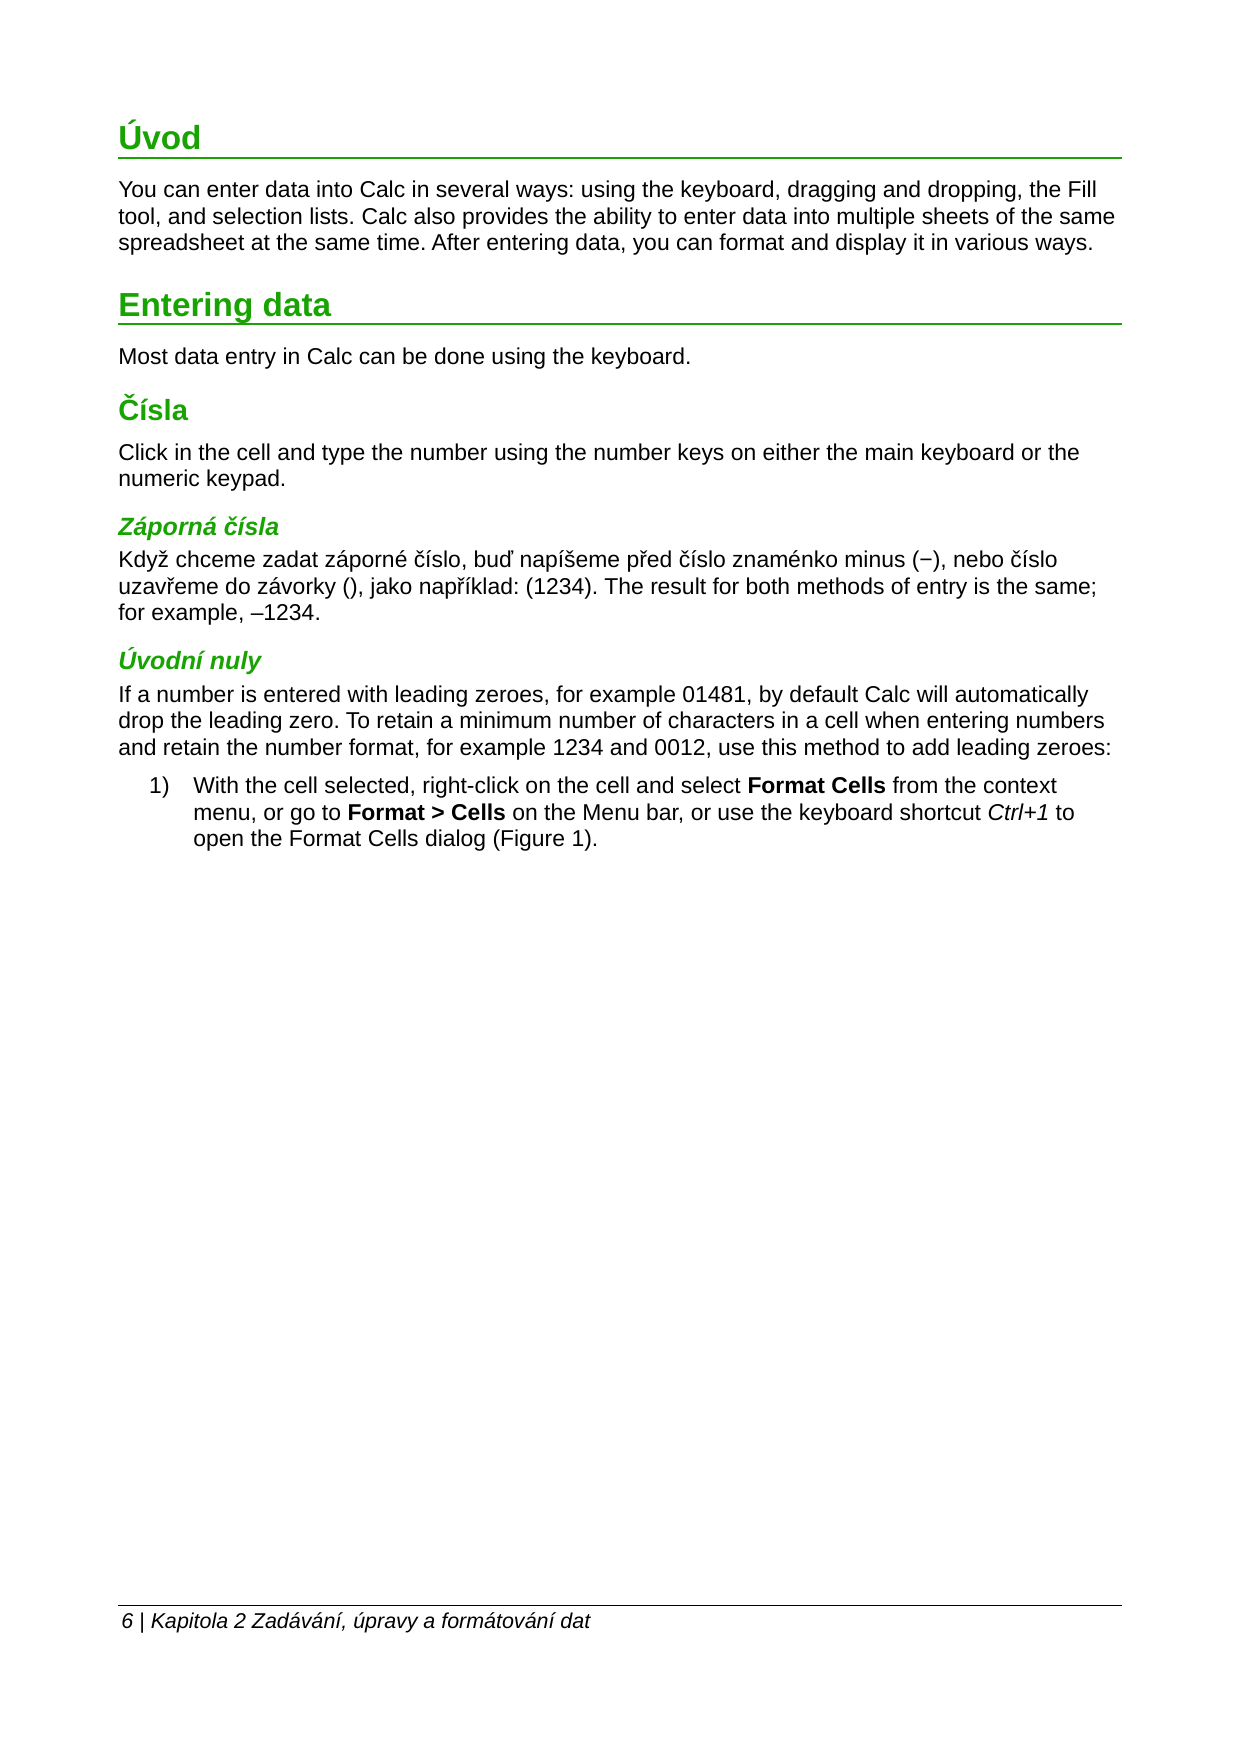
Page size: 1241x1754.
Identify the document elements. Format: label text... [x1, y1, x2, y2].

subtitle Záporná čísla [118, 512, 1122, 541]
text Most data entry in Calc can be done using the keyboard. [118, 343, 1122, 369]
subtitle Čísla [118, 393, 1122, 427]
subtitle Úvodní nuly [118, 646, 1122, 675]
subtitle Entering data [118, 285, 1122, 323]
text Click in the cell and type the number using the number keys on either the main keyboard or the numeric keypad. [118, 438, 1122, 491]
subtitle Úvod [118, 118, 1122, 157]
list With the cell selected, right-click on the cell and select Format Cells from the context menu, or go to Format > Cells on the Menu bar, or use the keyboard shortcut Ctrl+1 to open the Format Cells dialog (Figure 1). [169, 772, 1122, 851]
text Když chceme zadat záporné číslo, buď napíšeme před číslo znaménko minus (−), nebo číslo uzavřeme do závorky (), jako například: (1234). The result for both methods of entry is the same; for example, –1234. [118, 546, 1122, 626]
text If a number is entered with leading zeroes, for example 01481, by default Calc will automatically drop the leading zero. To retain a minimum number of characters in a cell when entering numbers and retain the number format, for example 1234 and 0012, use this method to add leading zeroes: [118, 681, 1122, 760]
text You can enter data into Calc in several ways: using the keyboard, dragging and dropping, the Fill tool, and selection lists. Calc also provides the ability to enter data into multiple sheets of the same spreadsheet at the same time. After entering data, you can format and display it in various ways. [118, 176, 1122, 255]
